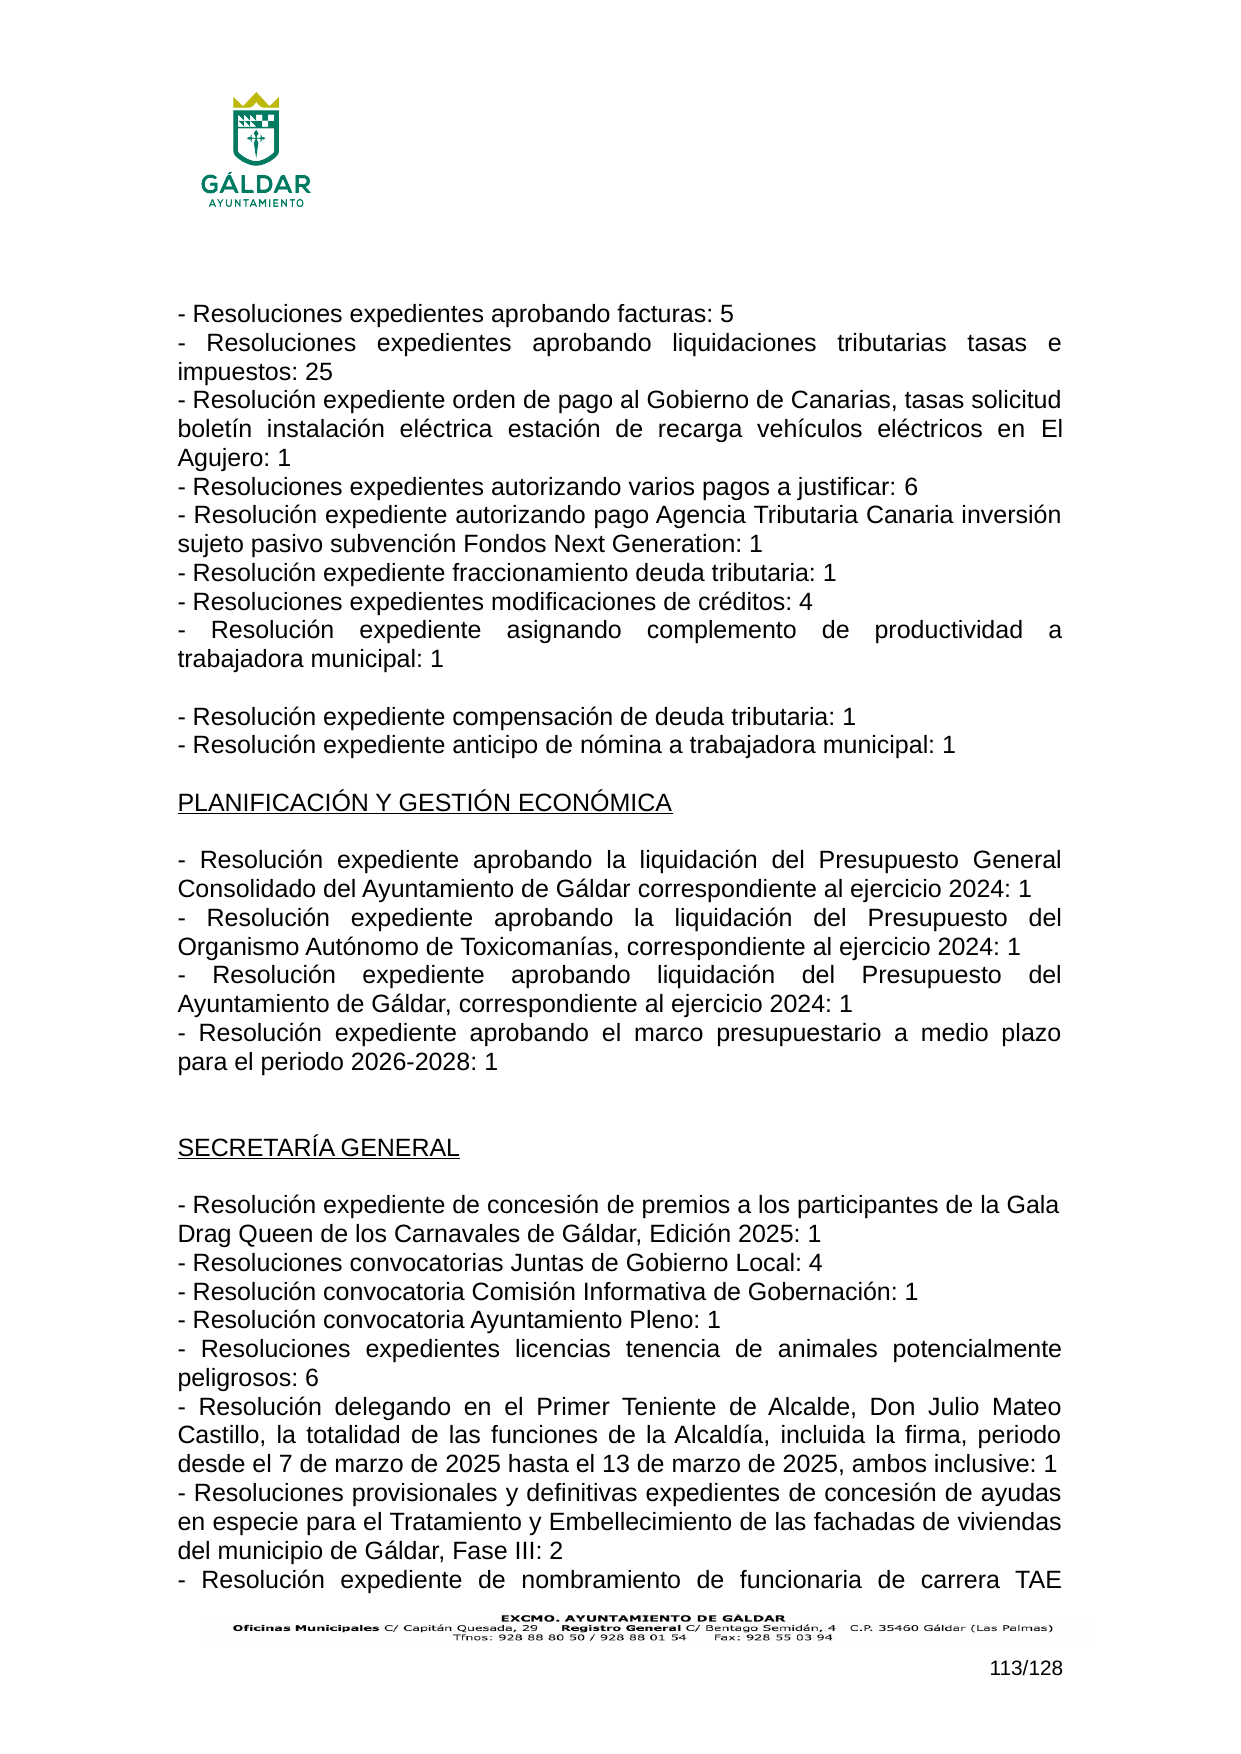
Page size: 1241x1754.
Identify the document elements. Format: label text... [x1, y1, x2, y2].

text - Resoluciones expedientes autorizando varios pagos a justificar: 6 [177, 472, 1060, 500]
text - Resoluciones convocatorias Juntas de Gobierno Local: 4 [177, 1248, 1063, 1277]
text PLANIFICACIÓN Y GESTIÓN ECONÓMICA [177, 788, 1063, 817]
picture [238, 1614, 1059, 1641]
text - Resoluciones expedientes aprobando facturas: 5 [177, 299, 1063, 328]
text - Resolución expediente orden de pago al Gobierno de Canarias, tasas solicitud boletín instalación eléctrica estación de recarga vehículos eléctricos en El Agujero: 1 [177, 385, 1063, 472]
text - Resolución expediente autorizando pago Agencia Tributaria Canaria inversión sujeto pasivo subvención Fondos Next Generation: 1 [177, 500, 1063, 558]
text - Resolución convocatoria Ayuntamiento Pleno: 1 [177, 1305, 1063, 1334]
text - Resoluciones provisionales y definitivas expedientes de concesión de ayudas en especie para el Tratamiento y Embellecimiento de las fachadas de viviendas del municipio de Gáldar, Fase III: 2 [177, 1478, 1063, 1564]
text - Resoluciones expedientes aprobando liquidaciones tributarias tasas e impuestos: 25 [177, 328, 1063, 385]
text - Resolución expediente compensación de deuda tributaria: 1 [177, 702, 1063, 730]
text - Resolución expediente aprobando la liquidación del Presupuesto General Consolidado del Ayuntamiento de Gáldar correspondiente al ejercicio 2024: 1 [177, 845, 1063, 903]
text - Resoluciones expedientes licencias tenencia de animales potencialmente peligrosos: 6 [177, 1334, 1063, 1392]
text - Resolución expediente aprobando el marco presupuestario a medio plazo para el periodo 2026-2028: 1 [177, 1018, 1063, 1075]
text - Resolución convocatoria Comisión Informativa de Gobernación: 1 [177, 1277, 1063, 1305]
text - Resolución expediente fraccionamiento deuda tributaria: 1 [177, 558, 1063, 587]
text - Resolución delegando en el Primer Teniente de Alcalde, Don Julio Mateo Castillo, la totalidad de las funciones de la Alcaldía, incluida la firma, periodo desde el 7 de marzo de 2025 hasta el 13 de marzo de 2025, ambos inclusive: 1 [177, 1392, 1063, 1478]
text - Resolución expediente anticipo de nómina a trabajadora municipal: 1 [177, 730, 1063, 759]
text - Resolución expediente aprobando liquidación del Presupuesto del Ayuntamiento de Gáldar, correspondiente al ejercicio 2024: 1 [177, 960, 1063, 1018]
text - Resolución expediente de nombramiento de funcionaria de carrera TAE [177, 1564, 1063, 1593]
text - Resolución expediente aprobando la liquidación del Presupuesto del Organismo Autónomo de Toxicomanías, correspondiente al ejercicio 2024: 1 [177, 903, 1063, 960]
text - Resoluciones expedientes modificaciones de créditos: 4 [177, 587, 1063, 615]
text SECRETARÍA GENERAL [177, 1133, 1063, 1162]
text - Resolución expediente asignando complemento de productividad a trabajadora municipal: 1 [177, 615, 1063, 673]
picture [182, 73, 328, 227]
text - Resolución expediente de concesión de premios a los participantes de la Gala Drag Queen de los Carnavales de Gáldar, Edición 2025: 1 [177, 1190, 1063, 1248]
